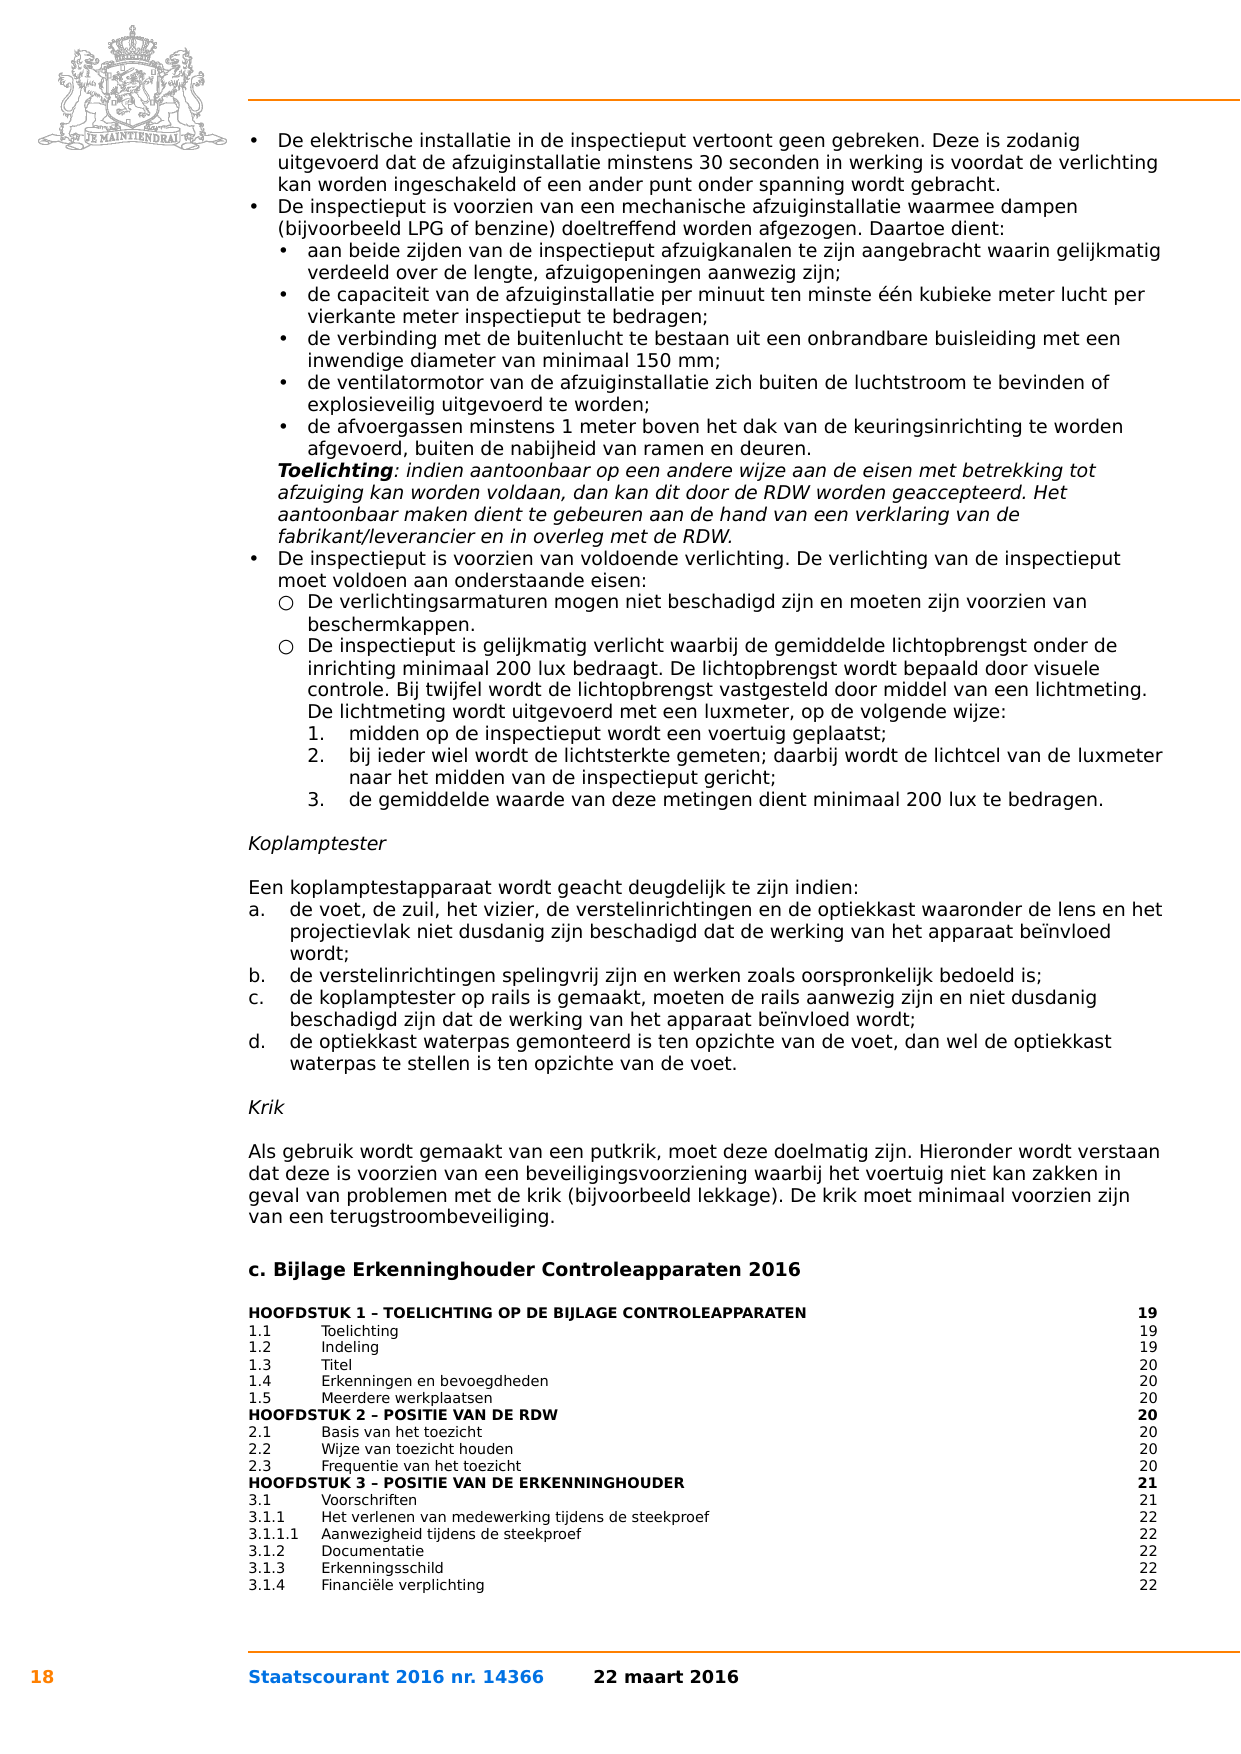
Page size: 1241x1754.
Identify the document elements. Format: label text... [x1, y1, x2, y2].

table_cell HOOFDSTUK 3 – POSITIE VAN DE ERKENNINGHOUDER [248, 1475, 1093, 1492]
text ○ De verlichtingsarmaturen mogen niet beschadigd zijn en moeten zijn voorzien van beschermkappen. [278, 591, 1163, 635]
text Een koplamptestapparaat wordt geacht deugdelijk te zijn indien: [248, 877, 1163, 899]
table_cell 21 [1093, 1492, 1163, 1509]
table_cell HOOFDSTUK 2 – POSITIE VAN DE RDW [248, 1407, 1093, 1424]
text Als gebruik wordt gemaakt van een putkrik, moet deze doelmatig zijn. Hieronder wordt verstaan dat deze is voorzien van een beveiligingsvoorziening waarbij het voertuig niet kan zakken in geval van problemen met de krik (bijvoorbeeld lekkage). De krik moet minimaal voorzien zijn van een terugstroombeveiliging. [248, 1141, 1163, 1228]
table_cell 1.5 [248, 1390, 315, 1407]
text c. de koplamptester op rails is gemaakt, moeten de rails aanwezig zijn en niet dusdanig beschadigd zijn dat de werking van het apparaat beïnvloed wordt; [248, 987, 1163, 1031]
table_cell 3.1 [248, 1492, 315, 1509]
table_cell 3.1.1.1 [248, 1526, 315, 1543]
text ○ De inspectieput is gelijkmatig verlicht waarbij de gemiddelde lichtopbrengst onder de inrichting minimaal 200 lux bedraagt. De lichtopbrengst wordt bepaald door visuele controle. Bij twijfel wordt de lichtopbrengst vastgesteld door middel van een lichtmeting. De lichtmeting wordt uitgevoerd met een luxmeter, op de volgende wijze: [278, 635, 1163, 723]
table_cell Documentatie [315, 1543, 1093, 1560]
table_cell Indeling [315, 1339, 1093, 1356]
table_cell Toelichting [315, 1323, 1093, 1339]
text • De inspectieput is voorzien van voldoende verlichting. De verlichting van de inspectieput moet voldoen aan onderstaande eisen: [248, 547, 1163, 591]
table_cell Titel [315, 1356, 1093, 1373]
table_cell 20 [1093, 1424, 1163, 1441]
table_cell 22 [1093, 1577, 1163, 1594]
table_cell 2.3 [248, 1458, 315, 1475]
table_cell 1.2 [248, 1339, 315, 1356]
table_cell 3.1.1 [248, 1509, 315, 1526]
text • aan beide zijden van de inspectieput afzuigkanalen te zijn aangebracht waarin gelijkmatig verdeeld over de lengte, afzuigopeningen aanwezig zijn; [278, 240, 1163, 284]
subtitle c. Bijlage Erkenninghouder Controleapparaten 2016 [248, 1258, 1163, 1280]
table_cell 22 [1093, 1543, 1163, 1560]
table_cell 1.4 [248, 1373, 315, 1390]
table_cell 2.1 [248, 1424, 315, 1441]
table_cell 20 [1093, 1441, 1163, 1458]
table_cell Erkenningen en bevoegdheden [315, 1373, 1093, 1390]
table_cell Frequentie van het toezicht [315, 1458, 1093, 1475]
table_header HOOFDSTUK 1 – TOELICHTING OP DE BIJLAGE CONTROLEAPPARATEN [248, 1305, 1093, 1322]
table_cell 3.1.2 [248, 1543, 315, 1560]
table_cell 20 [1093, 1458, 1163, 1475]
table_cell Financiële verplichting [315, 1577, 1093, 1594]
table_cell Erkenningsschild [315, 1560, 1093, 1577]
text 3. de gemiddelde waarde van deze metingen dient minimaal 200 lux te bedragen. [307, 789, 1163, 811]
table_cell 3.1.4 [248, 1577, 315, 1594]
table_header 19 [1093, 1305, 1163, 1322]
text d. de optiekkast waterpas gemonteerd is ten opzichte van de voet, dan wel de optiekkast waterpas te stellen is ten opzichte van de voet. [248, 1031, 1163, 1075]
table_cell Het verlenen van medewerking tijdens de steekproef [315, 1509, 1093, 1526]
subtitle Koplamptester [248, 833, 1163, 855]
table_cell Basis van het toezicht [315, 1424, 1093, 1441]
picture [38, 25, 227, 150]
text 1. midden op de inspectieput wordt een voertuig geplaatst; [307, 723, 1163, 745]
text • de verbinding met de buitenlucht te bestaan uit een onbrandbare buisleiding met een inwendige diameter van minimaal 150 mm; [278, 328, 1163, 372]
table_cell Meerdere werkplaatsen [315, 1390, 1093, 1407]
table_cell 19 [1093, 1339, 1163, 1356]
table_cell 20 [1093, 1373, 1163, 1390]
text Toelichting: indien aantoonbaar op een andere wijze aan de eisen met betrekking tot afzuiging kan worden voldaan, dan kan dit door de RDW worden geaccepteerd. Het aantoonbaar maken dient te gebeuren aan de hand van een verklaring van de fabrikant/leverancier en in overleg met de RDW. [277, 459, 1163, 547]
subtitle Krik [248, 1097, 1163, 1119]
table_cell Wijze van toezicht houden [315, 1441, 1093, 1458]
table_cell 22 [1093, 1560, 1163, 1577]
text 2. bij ieder wiel wordt de lichtsterkte gemeten; daarbij wordt de lichtcel van de luxmeter naar het midden van de inspectieput gericht; [307, 745, 1163, 789]
table_cell 20 [1093, 1356, 1163, 1373]
text • De elektrische installatie in de inspectieput vertoont geen gebreken. Deze is zodanig uitgevoerd dat de afzuiginstallatie minstens 30 seconden in werking is voordat de verlichting kan worden ingeschakeld of een ander punt onder spanning wordt gebracht. [248, 130, 1163, 196]
table_cell 22 [1093, 1509, 1163, 1526]
table_cell 2.2 [248, 1441, 315, 1458]
text • De inspectieput is voorzien van een mechanische afzuiginstallatie waarmee dampen (bijvoorbeeld LPG of benzine) doeltreffend worden afgezogen. Daartoe dient: [248, 196, 1163, 240]
text a. de voet, de zuil, het vizier, de verstelinrichtingen en de optiekkast waaronder de lens en het projectievlak niet dusdanig zijn beschadigd dat de werking van het apparaat beïnvloed wordt; [248, 899, 1163, 965]
table_cell 20 [1093, 1390, 1163, 1407]
table_cell 1.3 [248, 1356, 315, 1373]
table_cell 20 [1093, 1407, 1163, 1424]
table_cell 1.1 [248, 1323, 315, 1339]
table_cell 21 [1093, 1475, 1163, 1492]
table_cell Voorschriften [315, 1492, 1093, 1509]
text • de capaciteit van de afzuiginstallatie per minuut ten minste één kubieke meter lucht per vierkante meter inspectieput te bedragen; [278, 284, 1163, 328]
table_cell 19 [1093, 1323, 1163, 1339]
text • de ventilatormotor van de afzuiginstallatie zich buiten de luchtstroom te bevinden of explosieveilig uitgevoerd te worden; [278, 372, 1163, 416]
table_cell 22 [1093, 1526, 1163, 1543]
table_cell 3.1.3 [248, 1560, 315, 1577]
table_cell Aanwezigheid tijdens de steekproef [315, 1526, 1093, 1543]
text • de afvoergassen minstens 1 meter boven het dak van de keuringsinrichting te worden afgevoerd, buiten de nabijheid van ramen en deuren. [278, 416, 1163, 459]
text b. de verstelinrichtingen spelingvrij zijn en werken zoals oorspronkelijk bedoeld is; [248, 965, 1163, 987]
